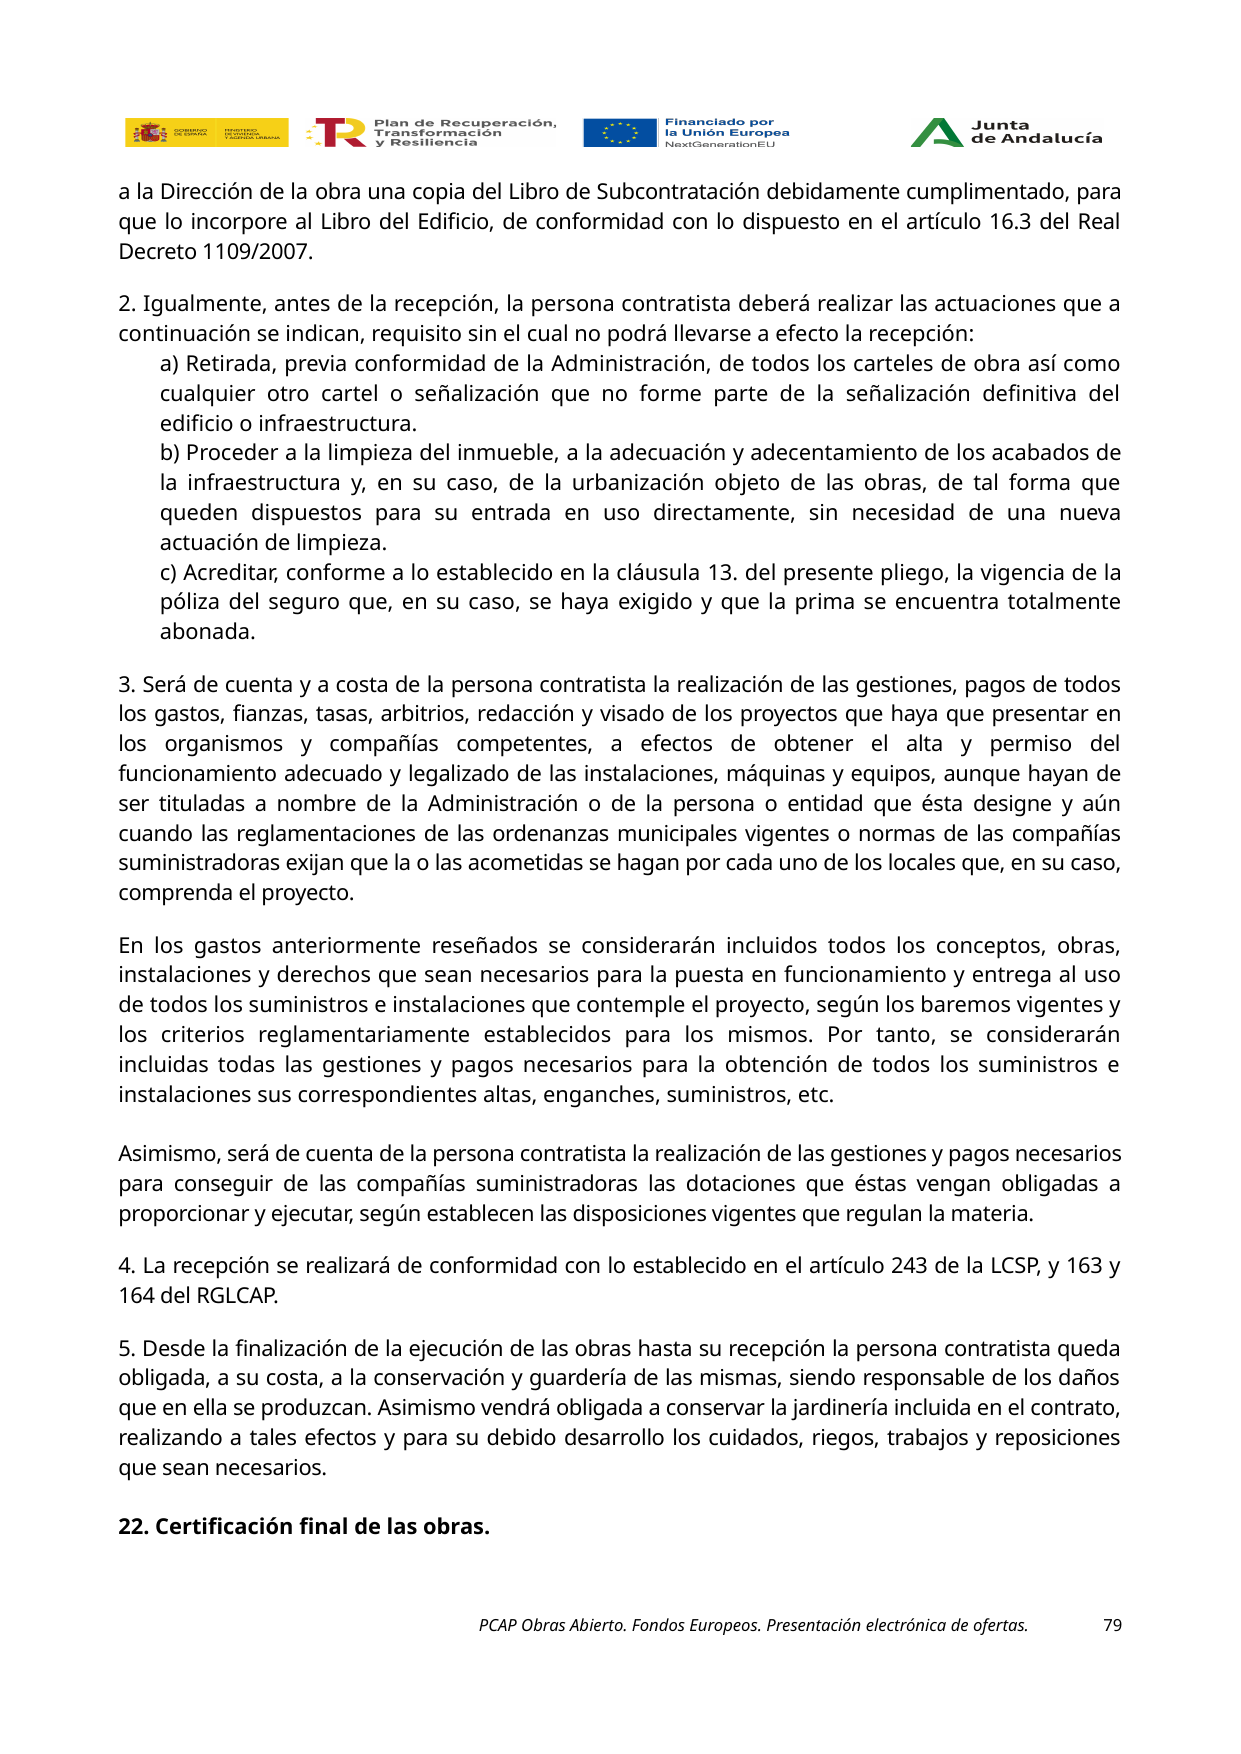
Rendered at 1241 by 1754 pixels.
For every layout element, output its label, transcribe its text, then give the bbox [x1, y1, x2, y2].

text a) Retirada, previa conformidad de la Administración, de todos los carteles de obra así como cualquier otro cartel o señalización que no forme parte de la señalización definitiva del edificio o infraestructura. [159, 348, 1122, 437]
text En los gastos anteriormente reseñados se considerarán incluidos todos los conceptos, obras, instalaciones y derechos que sean necesarios para la puesta en funcionamiento y entrega al uso de todos los suministros e instalaciones que contemple el proyecto, según los baremos vigentes y los criterios reglamentariamente establecidos para los mismos. Por tanto, se considerarán incluidas todas las gestiones y pagos necesarios para la obtención de todos los suministros e instalaciones sus correspondientes altas, enganches, suministros, etc. [118, 930, 1122, 1108]
subtitle 22. Certificación final de las obras. [118, 1511, 1122, 1541]
text 4. La recepción se realizará de conformidad con lo establecido en el artículo 243 de la LCSP, y 163 y 164 del RGLCAP. [118, 1250, 1122, 1310]
text 5. Desde la finalización de la ejecución de las obras hasta su recepción la persona contratista queda obligada, a su costa, a la conservación y guardería de las mismas, siendo responsable de los daños que en ella se produzcan. Asimismo vendrá obligada a conservar la jardinería incluida en el contrato, realizando a tales efectos y para su debido desarrollo los cuidados, riegos, trabajos y reposiciones que sean necesarios. [118, 1333, 1122, 1482]
text a la Dirección de la obra una copia del Libro de Subcontratación debidamente cumplimentado, para que lo incorpore al Libro del Edificio, de conformidad con lo dispuesto en el artículo 16.3 del Real Decreto 1109/2007. [118, 176, 1122, 266]
picture [582, 118, 793, 147]
picture [305, 118, 557, 147]
text c) Acreditar, conforme a lo establecido en la cláusula 13. del presente pliego, la vigencia de la póliza del seguro que, en su caso, se haya exigido y que la prima se encuentra totalmente abonada. [159, 557, 1122, 646]
text 3. Será de cuenta y a costa de la persona contratista la realización de las gestiones, pagos de todos los gastos, fianzas, tasas, arbitrios, redacción y visado de los proyectos que haya que presentar en los organismos y compañías competentes, a efectos de obtener el alta y permiso del funcionamiento adecuado y legalizado de las instalaciones, máquinas y equipos, aunque hayan de ser tituladas a nombre de la Administración o de la persona o entidad que ésta designe y aún cuando las reglamentaciones de las ordenanzas municipales vigentes o normas de las compañías suministradoras exijan que la o las acometidas se hagan por cada uno de los locales que, en su caso, comprenda el proyecto. [118, 669, 1122, 907]
picture [910, 118, 1104, 147]
picture [125, 118, 289, 147]
text 2. Igualmente, antes de la recepción, la persona contratista deberá realizar las actuaciones que a continuación se indican, requisito sin el cual no podrá llevarse a efecto la recepción: [118, 288, 1122, 348]
text Asimismo, será de cuenta de la persona contratista la realización de las gestiones y pagos necesarios para conseguir de las compañías suministradoras las dotaciones que éstas vengan obligadas a proporcionar y ejecutar, según establecen las disposiciones vigentes que regulan la materia. [118, 1138, 1122, 1228]
text b) Proceder a la limpieza del inmueble, a la adecuación y adecentamiento de los acabados de la infraestructura y, en su caso, de la urbanización objeto de las obras, de tal forma que queden dispuestos para su entrada en uso directamente, sin necesidad de una nueva actuación de limpieza. [159, 437, 1122, 557]
